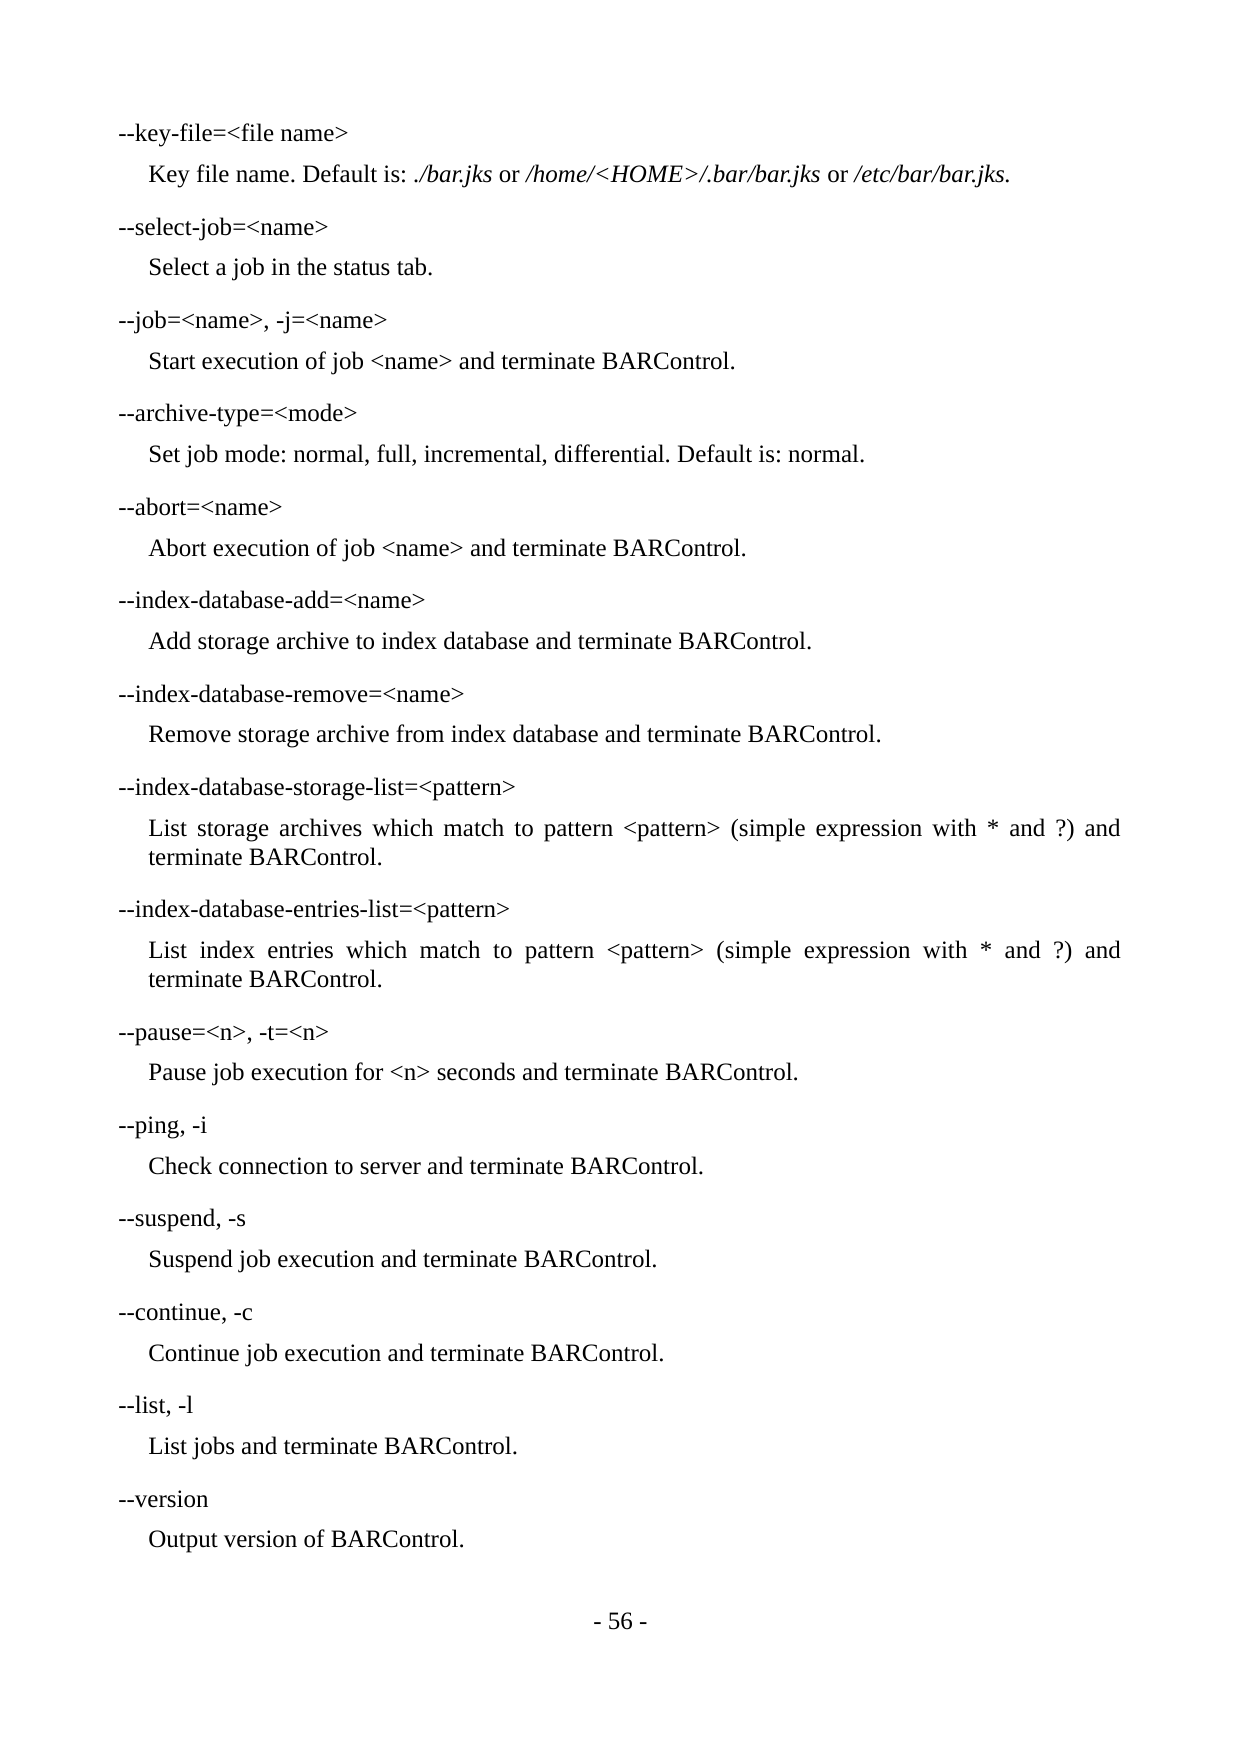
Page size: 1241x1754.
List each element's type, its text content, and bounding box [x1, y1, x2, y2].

title --ping, -i [118, 1110, 1122, 1139]
text Select a job in the status tab. [148, 252, 1122, 281]
text Check connection to server and terminate BARControl. [148, 1151, 1122, 1179]
text Continue job execution and terminate BARControl. [148, 1338, 1122, 1366]
text Remove storage archive from index database and terminate BARControl. [148, 719, 1122, 748]
text Add storage archive to index database and terminate BARControl. [148, 626, 1122, 655]
title --list, -l [118, 1390, 1122, 1419]
text Pause job execution for <n> seconds and terminate BARControl. [148, 1057, 1122, 1086]
title --index-database-storage-list=<pattern> [118, 772, 1122, 801]
title --continue, -c [118, 1297, 1122, 1326]
title --archive-type=<mode> [118, 398, 1122, 427]
title --suspend, -s [118, 1203, 1122, 1232]
text Start execution of job <name> and terminate BARControl. [148, 346, 1122, 374]
title --index-database-remove=<name> [118, 679, 1122, 707]
title --abort=<name> [118, 492, 1122, 521]
title --index-database-add=<name> [118, 585, 1122, 614]
title --key-file=<file name> [118, 118, 1122, 147]
text List storage archives which match to pattern <pattern> (simple expression with * and ?) and terminate BARControl. [148, 813, 1122, 870]
text Output version of BARControl. [148, 1524, 1122, 1553]
title --pause=<n>, -t=<n> [118, 1017, 1122, 1045]
title --job=<name>, -j=<name> [118, 305, 1122, 334]
text List index entries which match to pattern <pattern> (simple expression with * and ?) and terminate BARControl. [148, 935, 1122, 993]
title --version [118, 1484, 1122, 1512]
text Suspend job execution and terminate BARControl. [148, 1244, 1122, 1273]
title --index-database-entries-list=<pattern> [118, 894, 1122, 923]
title --select-job=<name> [118, 212, 1122, 240]
text Abort execution of job <name> and terminate BARControl. [148, 533, 1122, 561]
text Set job mode: normal, full, incremental, differential. Default is: normal. [148, 439, 1122, 468]
text List jobs and terminate BARControl. [148, 1431, 1122, 1460]
text Key file name. Default is: ./bar.jks or /home/<HOME>/.bar/bar.jks or /etc/bar/bar.jks. [148, 159, 1122, 188]
